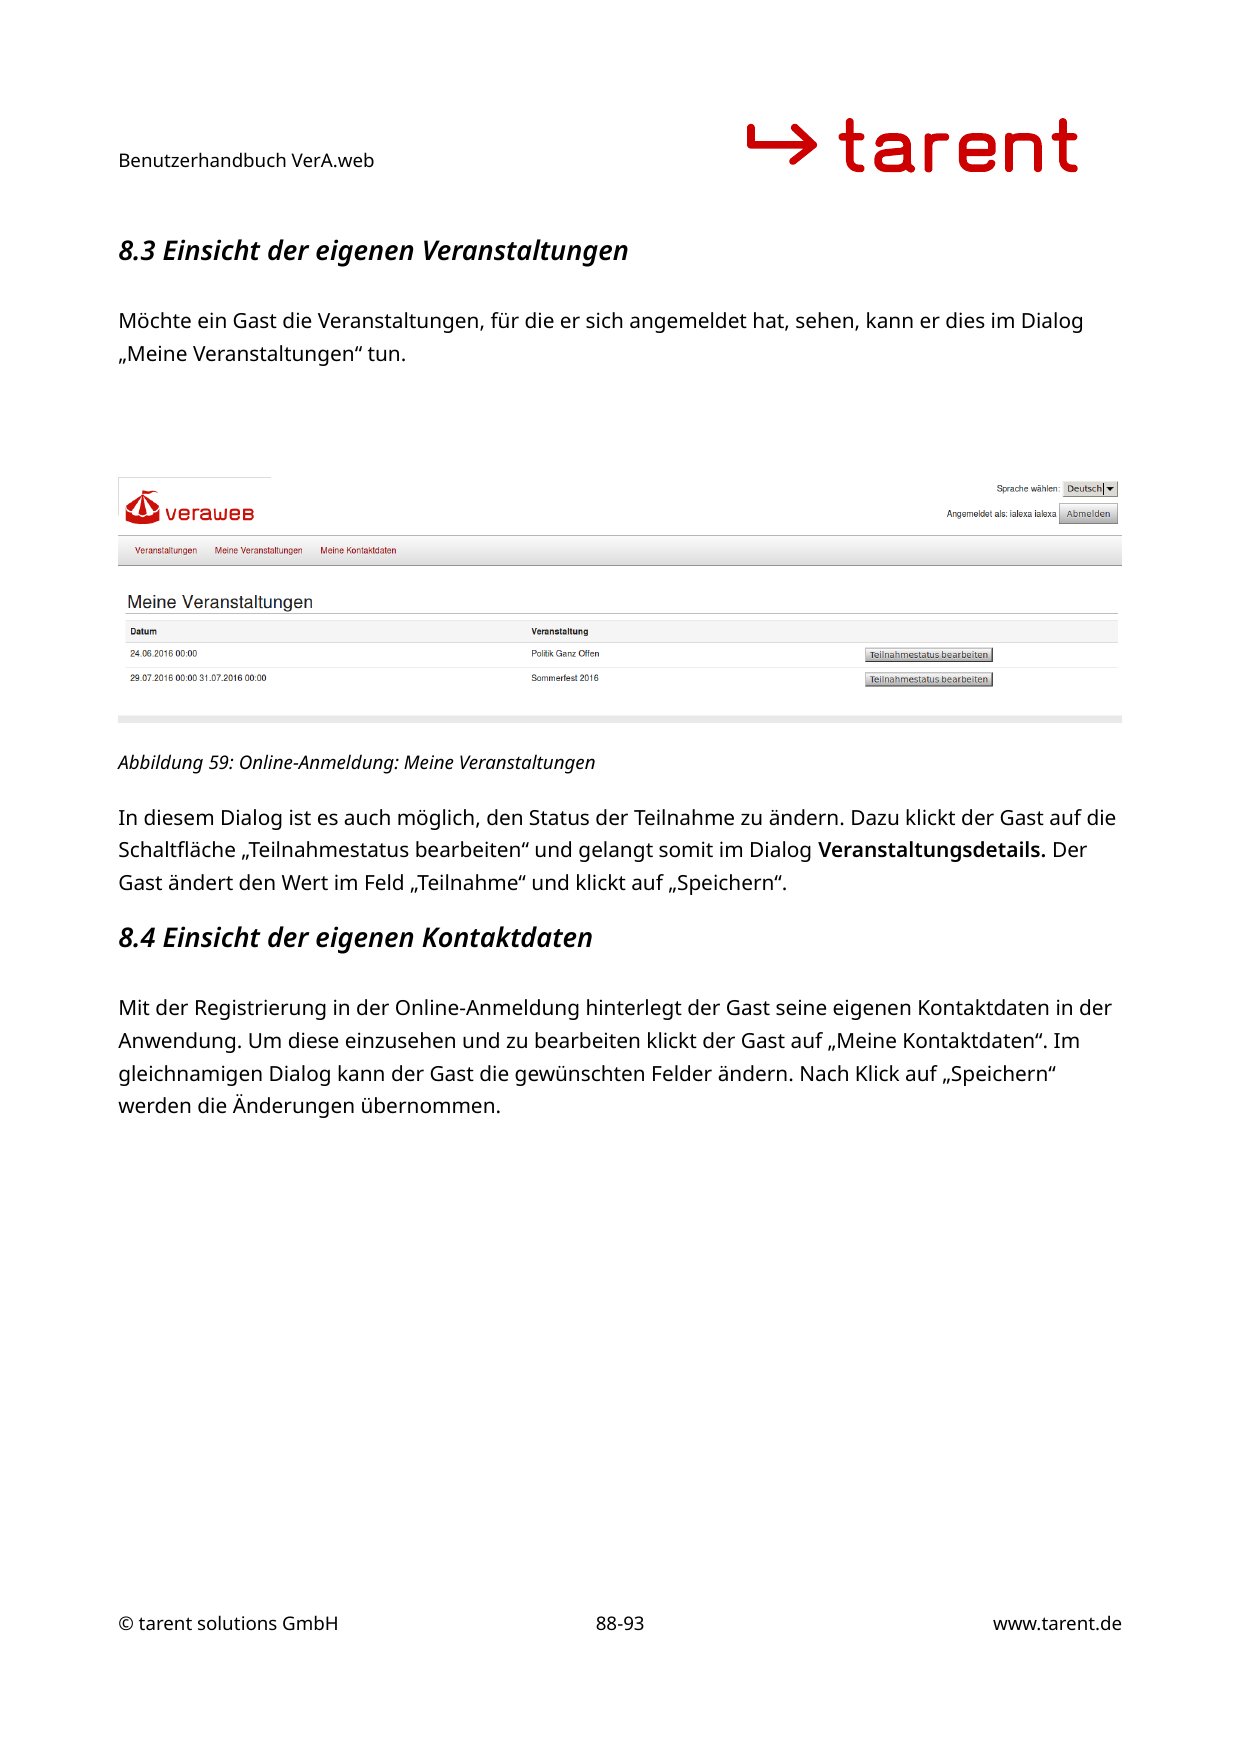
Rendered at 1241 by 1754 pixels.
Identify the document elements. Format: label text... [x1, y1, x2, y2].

text Mit der Registrierung in der Online-Anmeldung hinterlegt der Gast seine eigenen Kontaktdaten in der Anwendung. Um diese einzusehen und zu bearbeiten klickt der Gast auf „Meine Kontaktdaten“. Im gleichnamigen Dialog kann der Gast die gewünschten Felder ändern. Nach Klick auf „Speichern“ werden die Änderungen übernommen. [118, 993, 1122, 1120]
picture [118, 477, 1122, 723]
subtitle Einsicht der eigenen Kontaktdaten [118, 918, 1122, 955]
text In diesem Dialog ist es auch möglich, den Status der Teilnahme zu ändern. Dazu klickt der Gast auf die Schaltfläche „Teilnahmestatus bearbeiten“ und gelangt somit im Dialog Veranstaltungsdetails. Der Gast ändert den Wert im Feld „Teilnahme“ und klickt auf „Speichern“. [118, 775, 1122, 897]
text [118, 449, 1122, 477]
text Abbildung 59: Online-Anmeldung: Meine Veranstaltungen [118, 723, 1122, 775]
text Möchte ein Gast die Veranstaltungen, für die er sich angemeldet hat, sehen, kann er dies im Dialog „Meine Veranstaltungen“ tun. [118, 307, 1122, 368]
subtitle Einsicht der eigenen Veranstaltungen [118, 232, 1122, 268]
